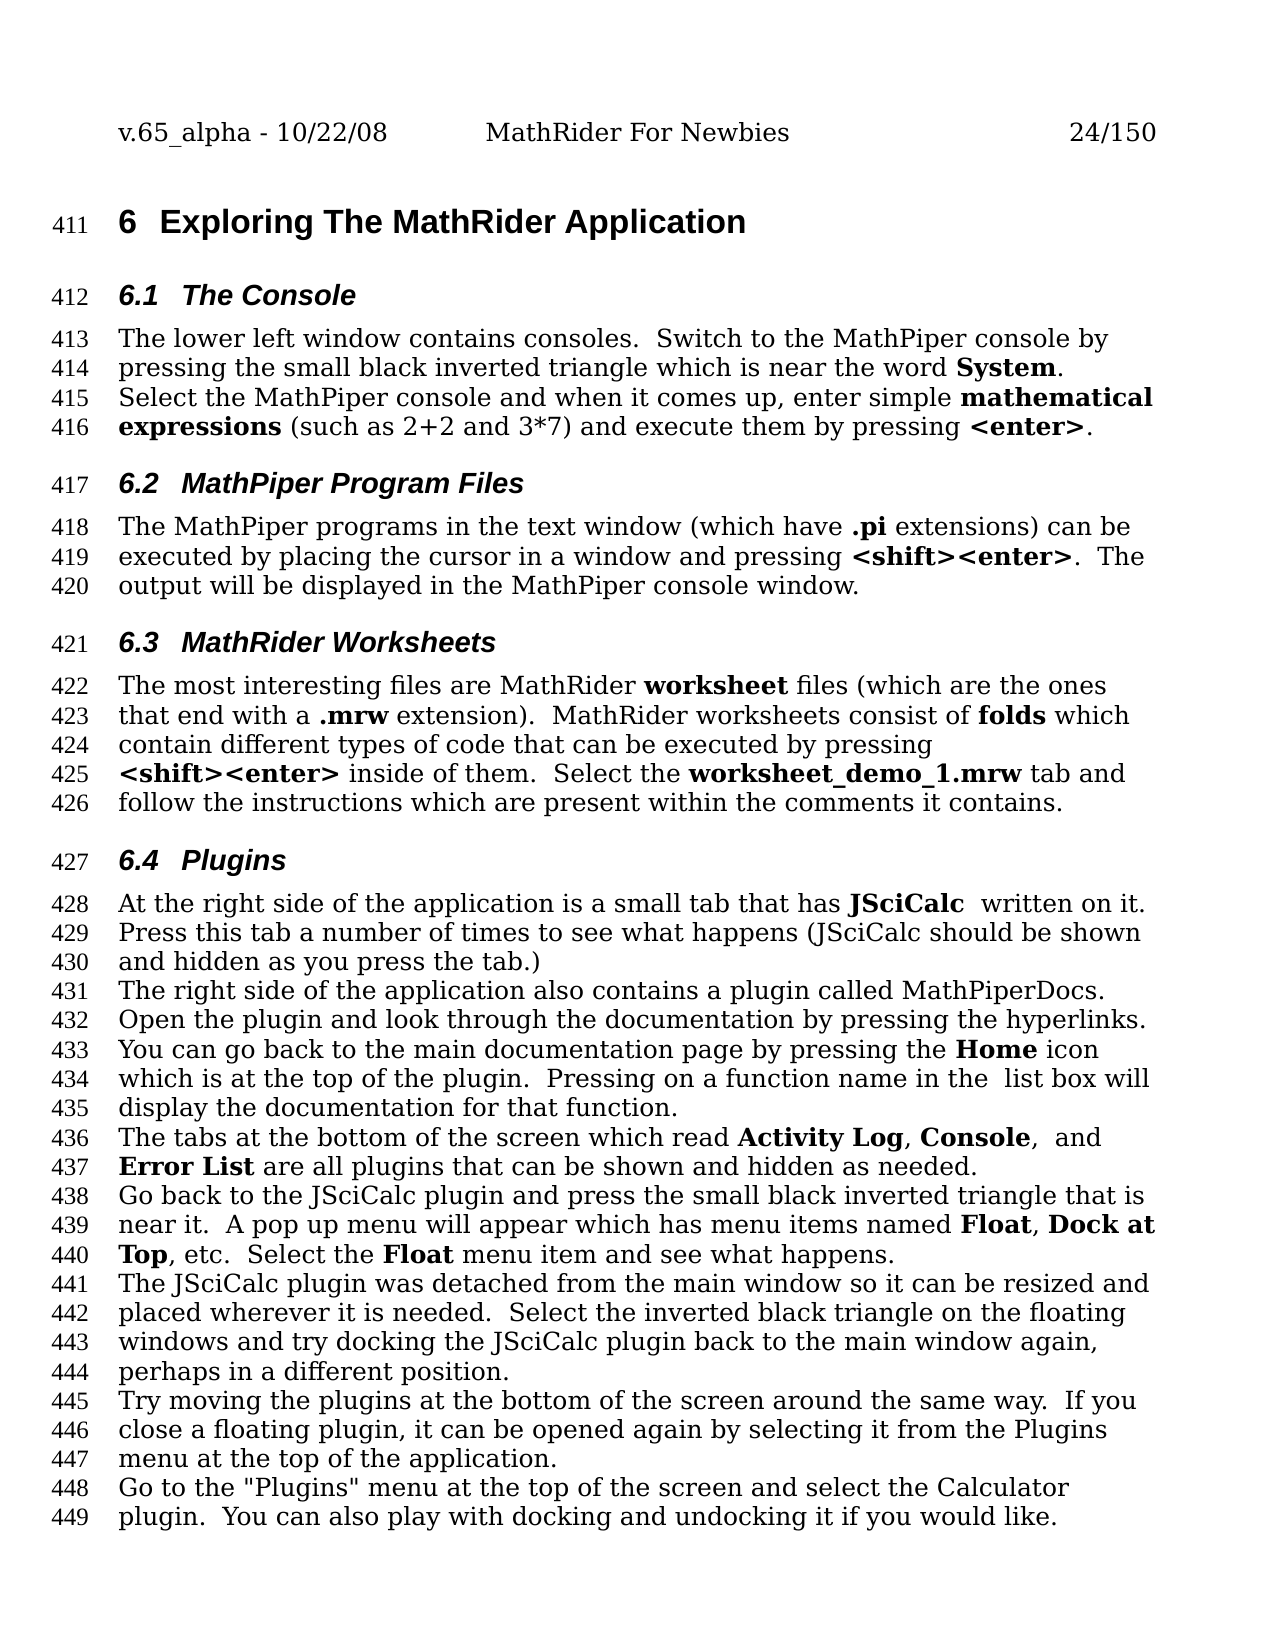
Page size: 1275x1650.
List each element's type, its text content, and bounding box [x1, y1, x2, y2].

subtitle Plugins [118, 843, 1157, 876]
text Try moving the plugins at the bottom of the screen around the same way. If you close a floating plugin, it can be opened again by selecting it from the Plugins menu at the top of the application. [118, 1386, 1157, 1473]
text At the right side of the application is a small tab that has JSciCalc written on it. Press this tab a number of times to see what happens (JSciCalc should be shown and hidden as you press the tab.) [118, 889, 1157, 976]
text The JSciCalc plugin was detached from the main window so it can be resized and placed wherever it is needed. Select the inverted black triangle on the floating windows and try docking the JSciCalc plugin back to the main window again, perhaps in a different position. [118, 1269, 1157, 1386]
text Go back to the JSciCalc plugin and press the small black inverted triangle that is near it. A pop up menu will appear which has menu items named Float, Dock at Top, etc. Select the Float menu item and see what happens. [118, 1181, 1157, 1269]
subtitle MathRider Worksheets [118, 625, 1157, 659]
text The tabs at the bottom of the screen which read Activity Log, Console, and Error List are all plugins that can be shown and hidden as needed. [118, 1122, 1157, 1181]
text Go to the "Plugins" menu at the top of the screen and select the Calculator plugin. You can also play with docking and undocking it if you would like. [118, 1473, 1157, 1532]
text The lower left window contains consoles. Switch to the MathPiper console by pressing the small black inverted triangle which is near the word System. Select the MathPiper console and when it comes up, enter simple mathematical expressions (such as 2+2 and 3*7) and execute them by pressing <enter>. [118, 324, 1157, 441]
subtitle MathPiper Program Files [118, 466, 1157, 500]
subtitle Exploring The MathRider Application [118, 202, 1157, 240]
text The most interesting files are MathRider worksheet files (which are the ones that end with a .mrw extension). MathRider worksheets consist of folds which contain different types of code that can be executed by pressing <shift><enter> inside of them. Select the worksheet_demo_1.mrw tab and follow the instructions which are present within the comments it contains. [118, 671, 1157, 818]
text The right side of the application also contains a plugin called MathPiperDocs. Open the plugin and look through the documentation by pressing the hyperlinks. You can go back to the main documentation page by pressing the Home icon which is at the top of the plugin. Pressing on a function name in the list box will display the documentation for that function. [118, 976, 1157, 1122]
subtitle The Console [118, 278, 1157, 311]
text The MathPiper programs in the text window (which have .pi extensions) can be executed by placing the cursor in a window and pressing <shift><enter>. The output will be displayed in the MathPiper console window. [118, 512, 1157, 600]
